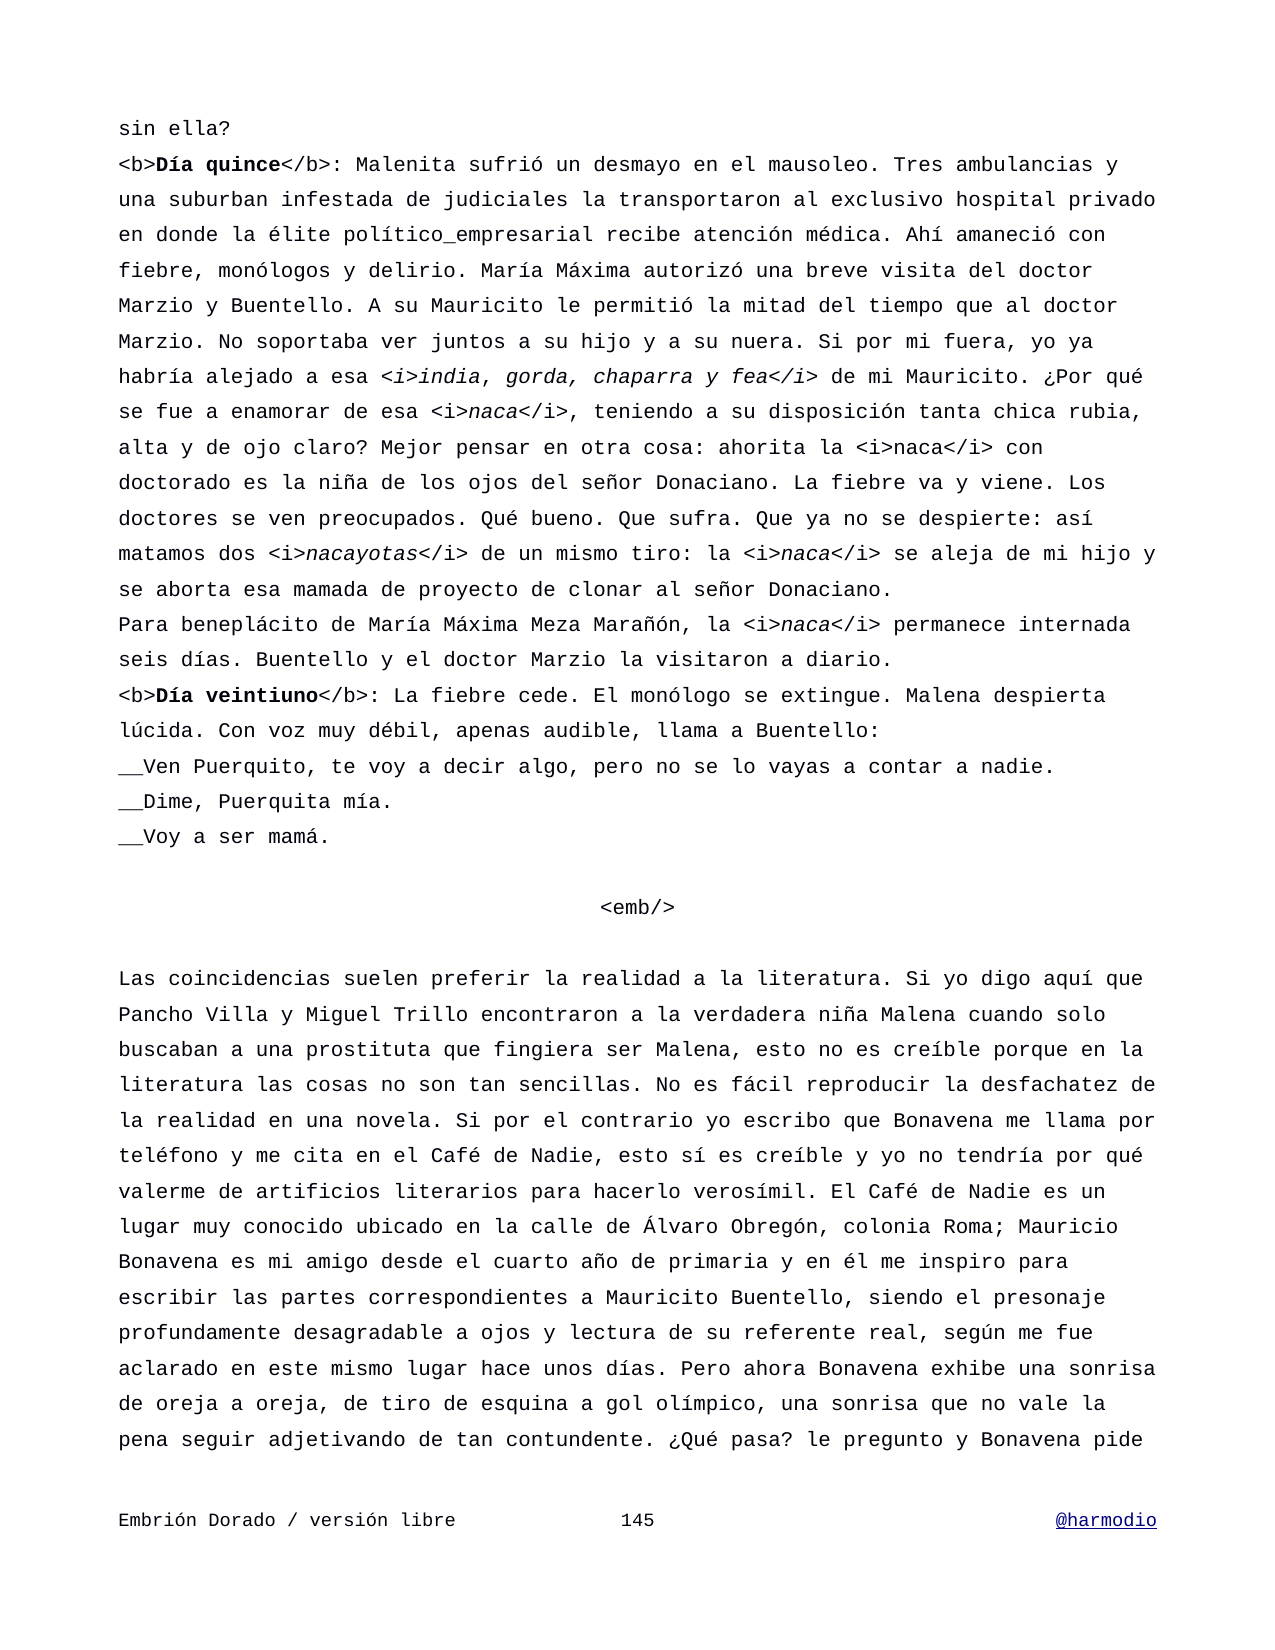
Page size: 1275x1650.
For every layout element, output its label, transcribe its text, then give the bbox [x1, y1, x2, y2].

text <b>Día veintiuno</b>: La fiebre cede. El monólogo se extingue. Malena despierta lúcida. Con voz muy débil, apenas audible, llama a Buentello: [118, 685, 1157, 744]
text __Ven Puerquito, te voy a decir algo, pero no se lo vayas a contar a nadie. [118, 756, 1157, 779]
text __Dime, Puerquita mía. [118, 791, 1157, 815]
text Para beneplácito de María Máxima Meza Marañón, la <i>naca</i> permanece internada seis días. Buentello y el doctor Marzio la visitaron a diario. [118, 614, 1157, 673]
text __Voy a ser mamá. [118, 826, 1157, 850]
text sin ella? [118, 118, 1157, 142]
text <b>Día quince</b>: Malenita sufrió un desmayo en el mausoleo. Tres ambulancias y una suburban infestada de judiciales la transportaron al exclusivo hospital privado en donde la élite político_empresarial recibe atención médica. Ahí amaneció con fiebre, monólogos y delirio. María Máxima autorizó una breve visita del doctor Marzio y Buentello. A su Mauricito le permitió la mitad del tiempo que al doctor Marzio. No soportaba ver juntos a su hijo y a su nuera. Si por mi fuera, yo ya habría alejado a esa <i>india, gorda, chaparra y fea</i> de mi Mauricito. ¿Por qué se fue a enamorar de esa <i>naca</i>, teniendo a su disposición tanta chica rubia, alta y de ojo claro? Mejor pensar en otra cosa: ahorita la <i>naca</i> con doctorado es la niña de los ojos del señor Donaciano. La fiebre va y viene. Los doctores se ven preocupados. Qué bueno. Que sufra. Que ya no se despierte: así matamos dos <i>nacayotas</i> de un mismo tiro: la <i>naca</i> se aleja de mi hijo y se aborta esa mamada de proyecto de clonar al señor Donaciano. [118, 153, 1157, 602]
text <emb/> [118, 897, 1157, 921]
text Las coincidencias suelen preferir la realidad a la literatura. Si yo digo aquí que Pancho Villa y Miguel Trillo encontraron a la verdadera niña Malena cuando solo buscaban a una prostituta que fingiera ser Malena, esto no es creíble porque en la literatura las cosas no son tan sencillas. No es fácil reproducir la desfachatez de la realidad en una novela. Si por el contrario yo escribo que Bonavena me llama por teléfono y me cita en el Café de Nadie, esto sí es creíble y yo no tendría por qué valerme de artificios literarios para hacerlo verosímil. El Café de Nadie es un lugar muy conocido ubicado en la calle de Álvaro Obregón, colonia Roma; Mauricio Bonavena es mi amigo desde el cuarto año de primaria y en él me inspiro para escribir las partes correspondientes a Mauricito Buentello, siendo el presonaje profundamente desagradable a ojos y lectura de su referente real, según me fue aclarado en este mismo lugar hace unos días. Pero ahora Bonavena exhibe una sonrisa de oreja a oreja, de tiro de esquina a gol olímpico, una sonrisa que no vale la pena seguir adjetivando de tan contundente. ¿Qué pasa? le pregunto y Bonavena pide [118, 968, 1157, 1452]
